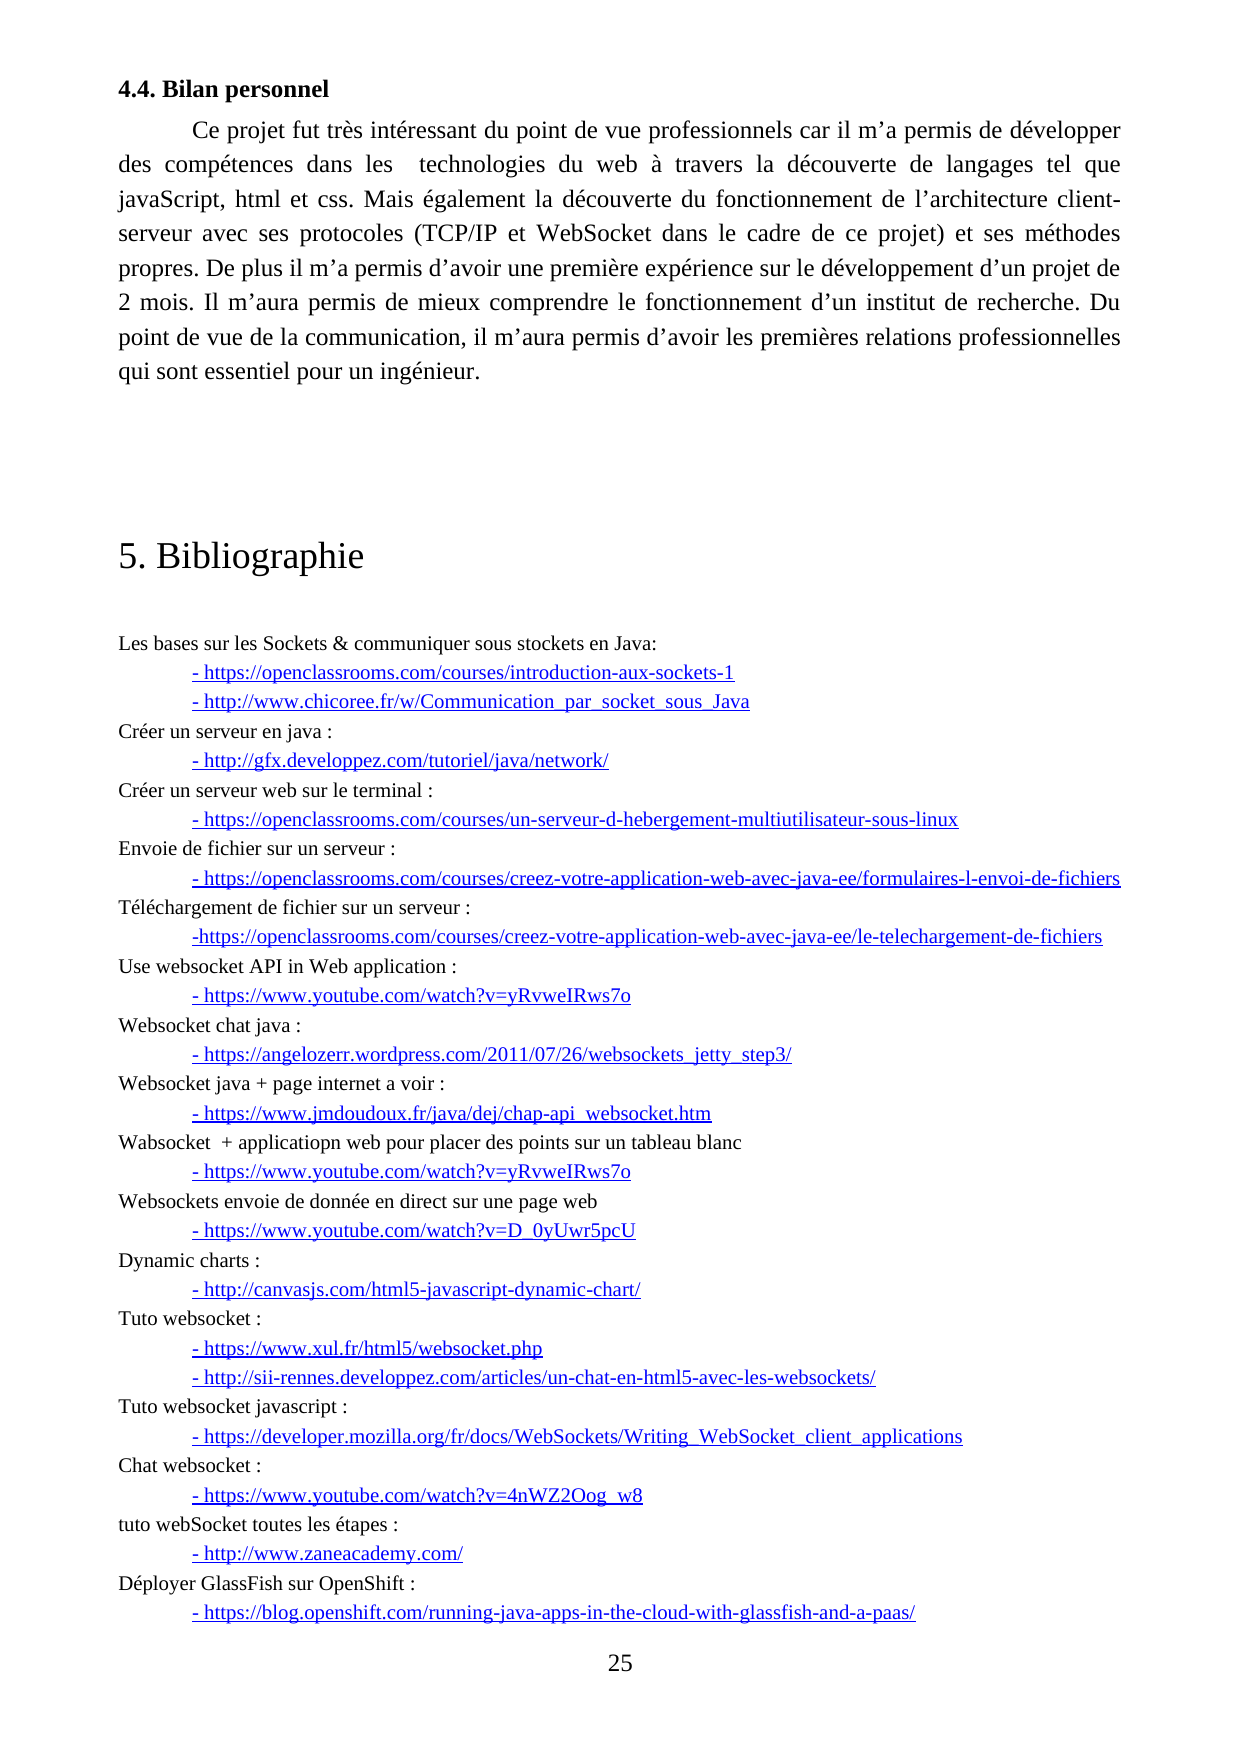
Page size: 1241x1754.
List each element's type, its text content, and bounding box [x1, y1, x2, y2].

subtitle 4.4. Bilan personnel [118, 74, 1122, 103]
text Wabsocket + applicatiopn web pour placer des points sur un tableau blanc [118, 1138, 1122, 1152]
text - http://sii-rennes.developpez.com/articles/un-chat-en-html5-avec-les-websockets/ [118, 1373, 1122, 1387]
text Les bases sur les Sockets & communiquer sous stockets en Java: [118, 639, 1122, 653]
text - http://www.zaneacademy.com/ [118, 1549, 1122, 1564]
text Ce projet fut très intéressant du point de vue professionnels car il m’a permis de développer des compétences dans les technologies du web à travers la découverte de langages tel que javaScript, html et css. Mais également la découverte du fonctionnement de l’architecture client-serveur avec ses protocoles (TCP/IP et WebSocket dans le cadre de ce projet) et ses méthodes propres. De plus il m’a permis d’avoir une première expérience sur le développement d’un projet de 2 mois. Il m’aura permis de mieux comprendre le fonctionnement d’un institut de recherche. Du point de vue de la communication, il m’aura permis d’avoir les premières relations professionnelles qui sont essentiel pour un ingénieur. [118, 115, 1122, 385]
text Websocket java + page internet a voir : [118, 1079, 1122, 1094]
text - https://developer.mozilla.org/fr/docs/WebSockets/Writing_WebSocket_client_applications [118, 1432, 1122, 1446]
text -https://openclassrooms.com/courses/creez-votre-application-web-avec-java-ee/le-telechargement-de-fichiers [218, 932, 1122, 947]
text Chat websocket : [118, 1461, 1122, 1476]
text Websockets envoie de donnée en direct sur une page web [118, 1197, 1122, 1211]
text - https://www.youtube.com/watch?v=yRvweIRws7o [118, 991, 1122, 1006]
text Téléchargement de fichier sur un serveur : [118, 903, 1122, 917]
text Envoie de fichier sur un serveur : [118, 844, 1122, 859]
text Créer un serveur en java : [118, 727, 1122, 741]
text - https://openclassrooms.com/courses/un-serveur-d-hebergement-multiutilisateur-sous-linux [118, 815, 1122, 829]
text Créer un serveur web sur le terminal : [118, 786, 1122, 800]
text Déployer GlassFish sur OpenShift : [118, 1579, 1122, 1593]
text Websocket chat java : [118, 1021, 1122, 1035]
text - https://www.youtube.com/watch?v=yRvweIRws7o [118, 1167, 1122, 1182]
text - https://www.youtube.com/watch?v=D_0yUwr5pcU [118, 1226, 1122, 1241]
text - https://angelozerr.wordpress.com/2011/07/26/websockets_jetty_step3/ [118, 1050, 1122, 1064]
text - http://gfx.developpez.com/tutoriel/java/network/ [118, 756, 1122, 771]
text tuto webSocket toutes les étapes : [118, 1520, 1122, 1534]
subtitle 5. Bibliographie [118, 533, 1122, 577]
text - https://www.jmdoudoux.fr/java/dej/chap-api_websocket.htm [118, 1109, 1122, 1123]
text - https://openclassrooms.com/courses/introduction-aux-sockets-1 [118, 668, 1122, 682]
text - https://www.youtube.com/watch?v=4nWZ2Oog_w8 [118, 1491, 1122, 1505]
text Tuto websocket javascript : [118, 1402, 1122, 1417]
text Tuto websocket : [118, 1314, 1122, 1329]
text Use websocket API in Web application : [118, 962, 1122, 976]
text - https://www.xul.fr/html5/websocket.php [118, 1344, 1122, 1358]
text - https://openclassrooms.com/courses/creez-votre-application-web-avec-java-ee/formulaires-l-envoi-de-fichiers [118, 874, 1122, 888]
text - http://www.chicoree.fr/w/Communication_par_socket_sous_Java [118, 697, 1122, 712]
text - http://canvasjs.com/html5-javascript-dynamic-chart/ [118, 1285, 1122, 1299]
text Dynamic charts : [118, 1256, 1122, 1270]
text - https://blog.openshift.com/running-java-apps-in-the-cloud-with-glassfish-and-a-paas/ [118, 1608, 1122, 1622]
